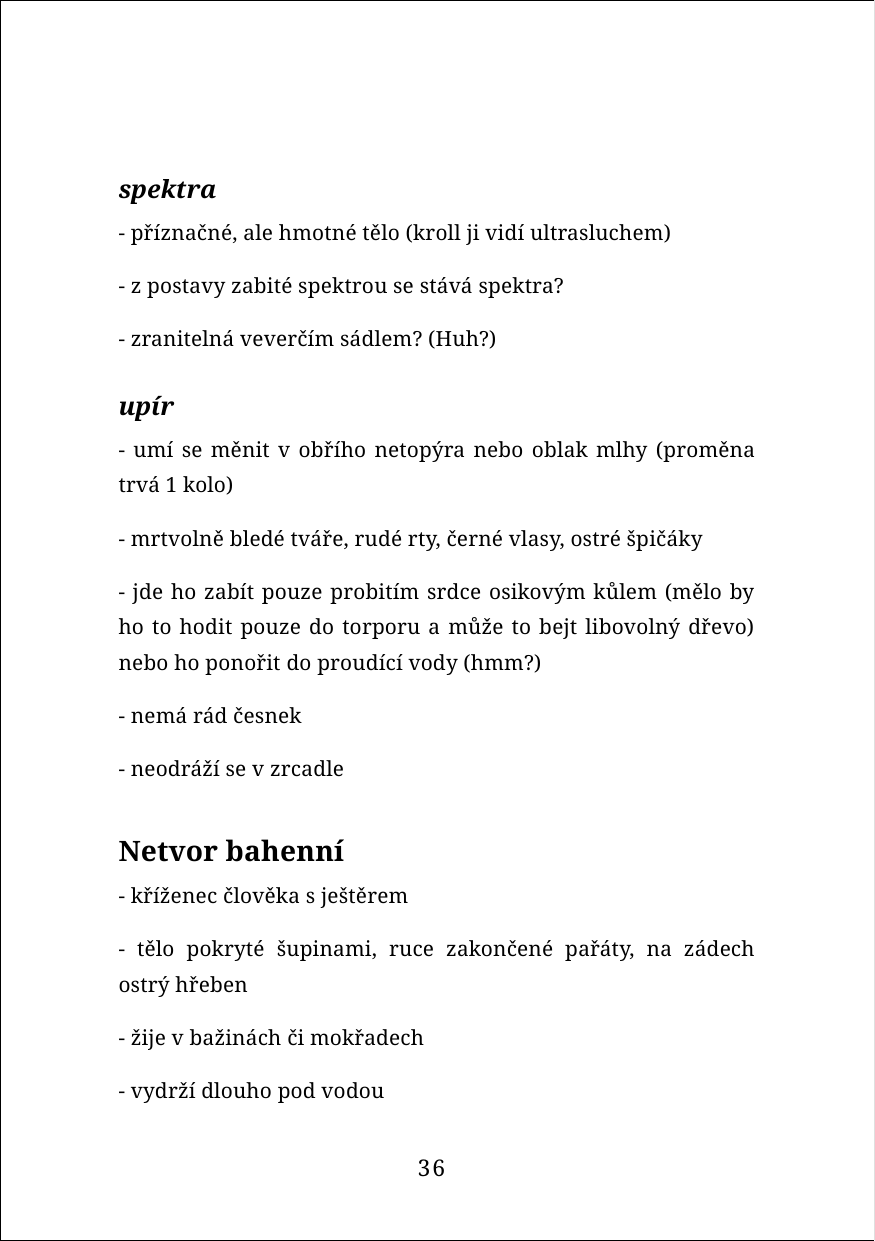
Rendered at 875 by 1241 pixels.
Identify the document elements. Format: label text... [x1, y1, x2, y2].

text - tělo pokryté šupinami, ruce zakončené pařáty, na zádech ostrý hřeben [118, 934, 756, 998]
text - mrtvolně bledé tváře, rudé rty, černé vlasy, ostré špičáky [118, 524, 756, 552]
text - nemá rád česnek [118, 701, 756, 729]
text - kříženec člověka s ještěrem [118, 881, 756, 910]
text - příznačné, ale hmotné tělo (kroll ji vidí ultrasluchem) [118, 218, 756, 246]
text - neodráží se v zrcadle [118, 754, 756, 783]
text - jde ho zabít pouze probitím srdce osikovým kůlem (mělo by ho to hodit pouze do torporu a může to bejt libovolný dřevo) nebo ho ponořit do proudící vody (hmm?) [118, 577, 756, 676]
subtitle spektra [118, 172, 756, 206]
text - z postavy zabité spektrou se stává spektra? [118, 271, 756, 299]
text - žije v bažinách či mokřadech [118, 1023, 756, 1052]
text - umí se měnit v obřího netopýra nebo oblak mlhy (proměna trvá 1 kolo) [118, 435, 756, 499]
text - vydrží dlouho pod vodou [118, 1077, 756, 1105]
text - zranitelná veverčím sádlem? (Huh?) [118, 324, 756, 352]
subtitle upír [118, 389, 756, 423]
subtitle Netvor bahenní [118, 831, 756, 869]
